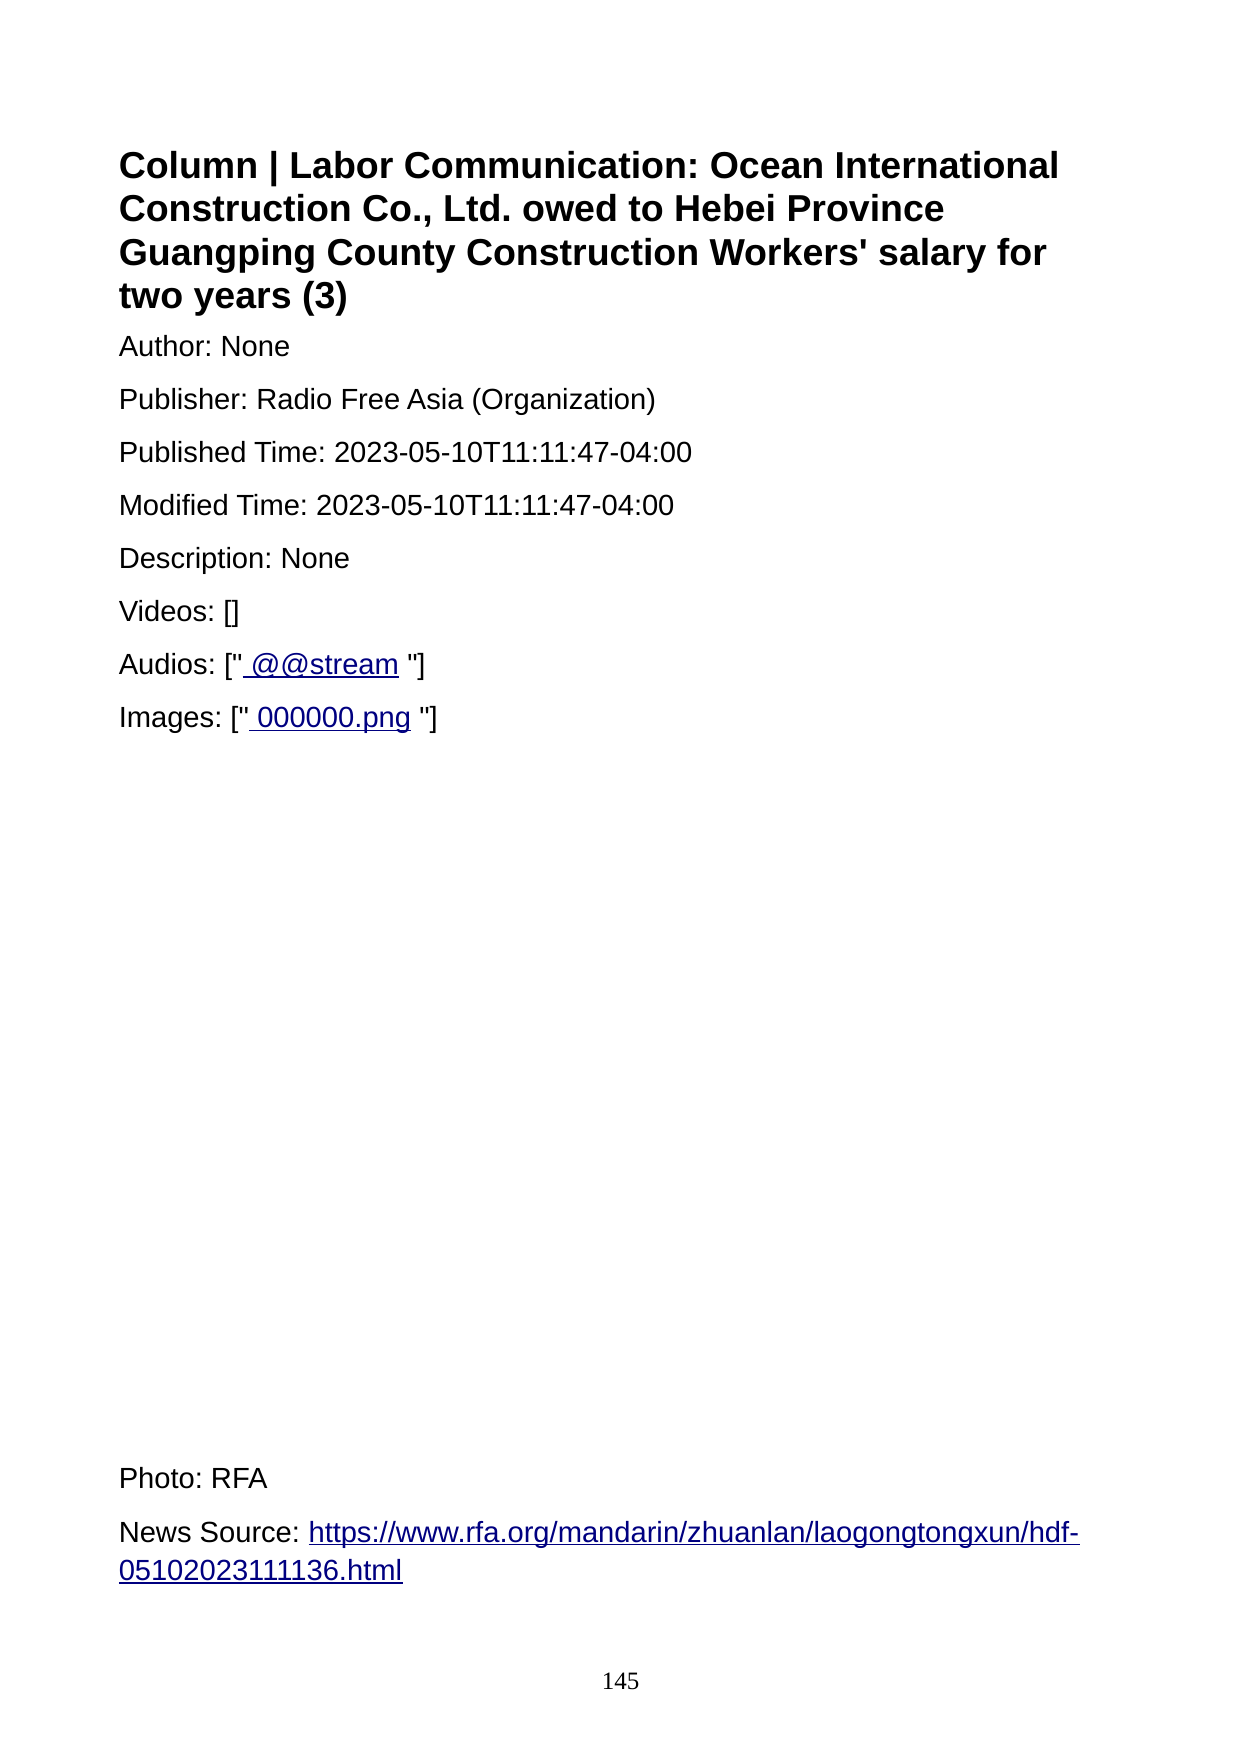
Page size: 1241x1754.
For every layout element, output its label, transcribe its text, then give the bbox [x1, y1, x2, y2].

text Videos: [] [118, 594, 1122, 628]
text Modified Time: 2023-05-10T11:11:47-04:00 [118, 488, 1122, 521]
text Audios: [" @@stream "] [118, 647, 1122, 681]
text Published Time: 2023-05-10T11:11:47-04:00 [118, 435, 1122, 468]
text Publisher: Radio Free Asia (Organization) [118, 382, 1122, 415]
text Images: [" 000000.png "] [118, 700, 1122, 734]
text Photo: RFA [118, 753, 1122, 1495]
text Author: None [118, 328, 1122, 362]
subtitle Column | Labor Communication: Ocean International Construction Co., Ltd. owed to Hebei Province Guangping County Construction Workers' salary for two years (3) [118, 143, 1122, 316]
text Description: None [118, 541, 1122, 574]
text News Source: https://www.rfa.org/mandarin/zhuanlan/laogongtongxun/hdf-05102023111136.html [118, 1515, 1122, 1587]
